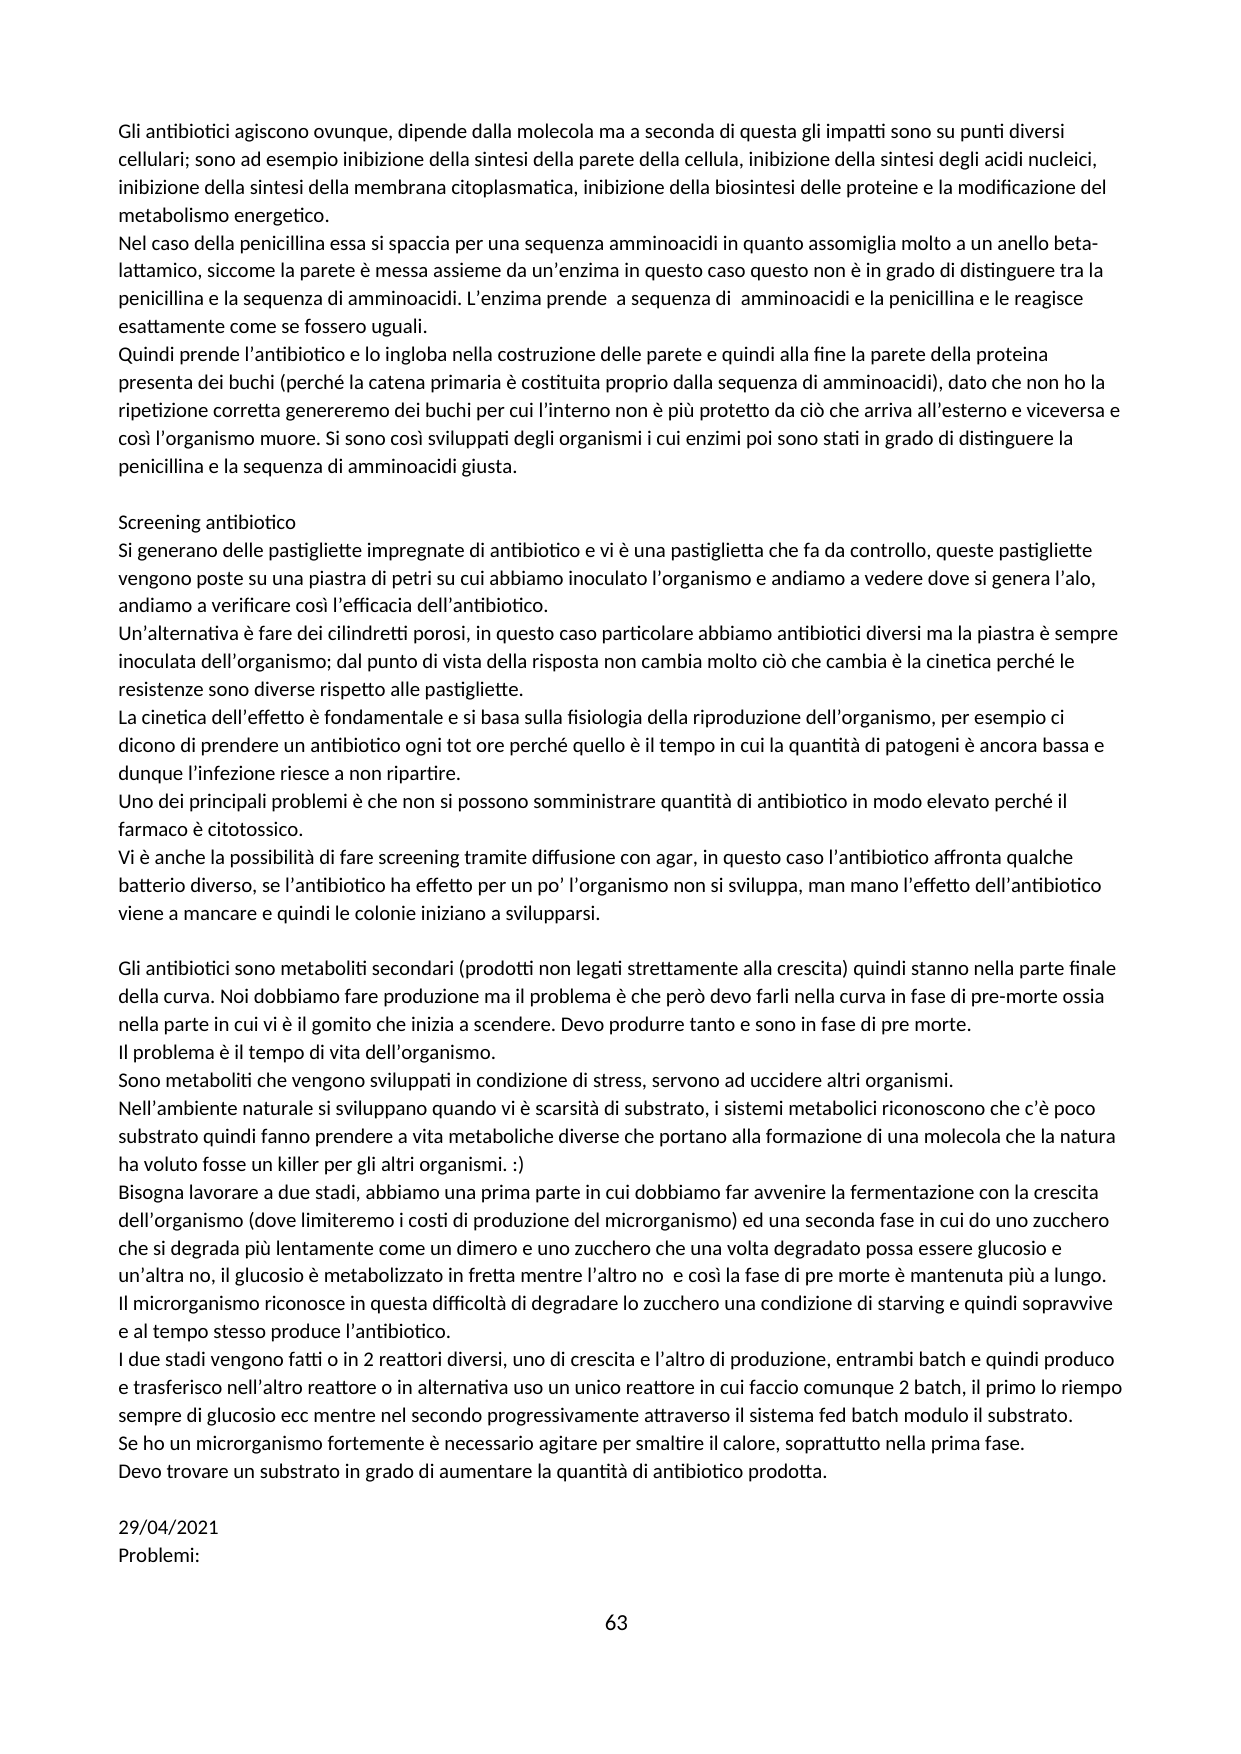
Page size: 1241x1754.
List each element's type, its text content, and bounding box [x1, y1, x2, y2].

text Gli antibiotici agiscono ovunque, dipende dalla molecola ma a seconda di questa gli impatti sono su punti diversi cellulari; sono ad esempio inibizione della sintesi della parete della cellula, inibizione della sintesi degli acidi nucleici, inibizione della sintesi della membrana citoplasmatica, inibizione della biosintesi delle proteine e la modificazione del metabolismo energetico. Nel caso della penicillina essa si spaccia per una sequenza amminoacidi in quanto assomiglia molto a un anello beta-lattamico, siccome la parete è messa assieme da un’enzima in questo caso questo non è in grado di distinguere tra la penicillina e la sequenza di amminoacidi. L’enzima prende a sequenza di amminoacidi e la penicillina e le reagisce esattamente come se fossero uguali. Quindi prende l’antibiotico e lo ingloba nella costruzione delle parete e quindi alla fine la parete della proteina presenta dei buchi (perché la catena primaria è costituita proprio dalla sequenza di amminoacidi), dato che non ho la ripetizione corretta genereremo dei buchi per cui l’interno non è più protetto da ciò che arriva all’esterno e viceversa e così l’organismo muore. Si sono così sviluppati degli organismi i cui enzimi poi sono stati in grado di distinguere la penicillina e la sequenza di amminoacidi giusta. Screening antibiotico Si generano delle pastigliette impregnate di antibiotico e vi è una pastiglietta che fa da controllo, queste pastigliette vengono poste su una piastra di petri su cui abbiamo inoculato l’organismo e andiamo a vedere dove si genera l’alo, andiamo a verificare così l’efficacia dell’antibiotico. Un’alternativa è fare dei cilindretti porosi, in questo caso particolare abbiamo antibiotici diversi ma la piastra è sempre inoculata dell’organismo; dal punto di vista della risposta non cambia molto ciò che cambia è la cinetica perché le resistenze sono diverse rispetto alle pastigliette. La cinetica dell’effetto è fondamentale e si basa sulla fisiologia della riproduzione dell’organismo, per esempio ci dicono di prendere un antibiotico ogni tot ore perché quello è il tempo in cui la quantità di patogeni è ancora bassa e dunque l’infezione riesce a non ripartire. Uno dei principali problemi è che non si possono somministrare quantità di antibiotico in modo elevato perché il farmaco è citotossico. Vi è anche la possibilità di fare screening tramite diffusione con agar, in questo caso l’antibiotico affronta qualche batterio diverso, se l’antibiotico ha effetto per un po’ l’organismo non si sviluppa, man mano l’effetto dell’antibiotico viene a mancare e quindi le colonie iniziano a svilupparsi. Gli antibiotici sono metaboliti secondari (prodotti non legati strettamente alla crescita) quindi stanno nella parte finale della curva. Noi dobbiamo fare produzione ma il problema è che però devo farli nella curva in fase di pre-morte ossia nella parte in cui vi è il gomito che inizia a scendere. Devo produrre tanto e sono in fase di pre morte. Il problema è il tempo di vita dell’organismo. Sono metaboliti che vengono sviluppati in condizione di stress, servono ad uccidere altri organismi. Nell’ambiente naturale si sviluppano quando vi è scarsità di substrato, i sistemi metabolici riconoscono che c’è poco substrato quindi fanno prendere a vita metaboliche diverse che portano alla formazione di una molecola che la natura ha voluto fosse un killer per gli altri organismi. :) Bisogna lavorare a due stadi, abbiamo una prima parte in cui dobbiamo far avvenire la fermentazione con la crescita dell’organismo (dove limiteremo i costi di produzione del microrganismo) ed una seconda fase in cui do uno zucchero che si degrada più lentamente come un dimero e uno zucchero che una volta degradato possa essere glucosio e un’altra no, il glucosio è metabolizzato in fretta mentre l’altro no e così la fase di pre morte è mantenuta più a lungo. Il microrganismo riconosce in questa difficoltà di degradare lo zucchero una condizione di starving e quindi sopravvive e al tempo stesso produce l’antibiotico. I due stadi vengono fatti o in 2 reattori diversi, uno di crescita e l’altro di produzione, entrambi batch e quindi produco e trasferisco nell’altro reattore o in alternativa uso un unico reattore in cui faccio comunque 2 batch, il primo lo riempo sempre di glucosio ecc mentre nel secondo progressivamente attraverso il sistema fed batch modulo il substrato. Se ho un microrganismo fortemente è necessario agitare per smaltire il calore, soprattutto nella prima fase. Devo trovare un substrato in grado di aumentare la quantità di antibiotico prodotta. 29/04/2021 Problemi: [118, 118, 1124, 1567]
